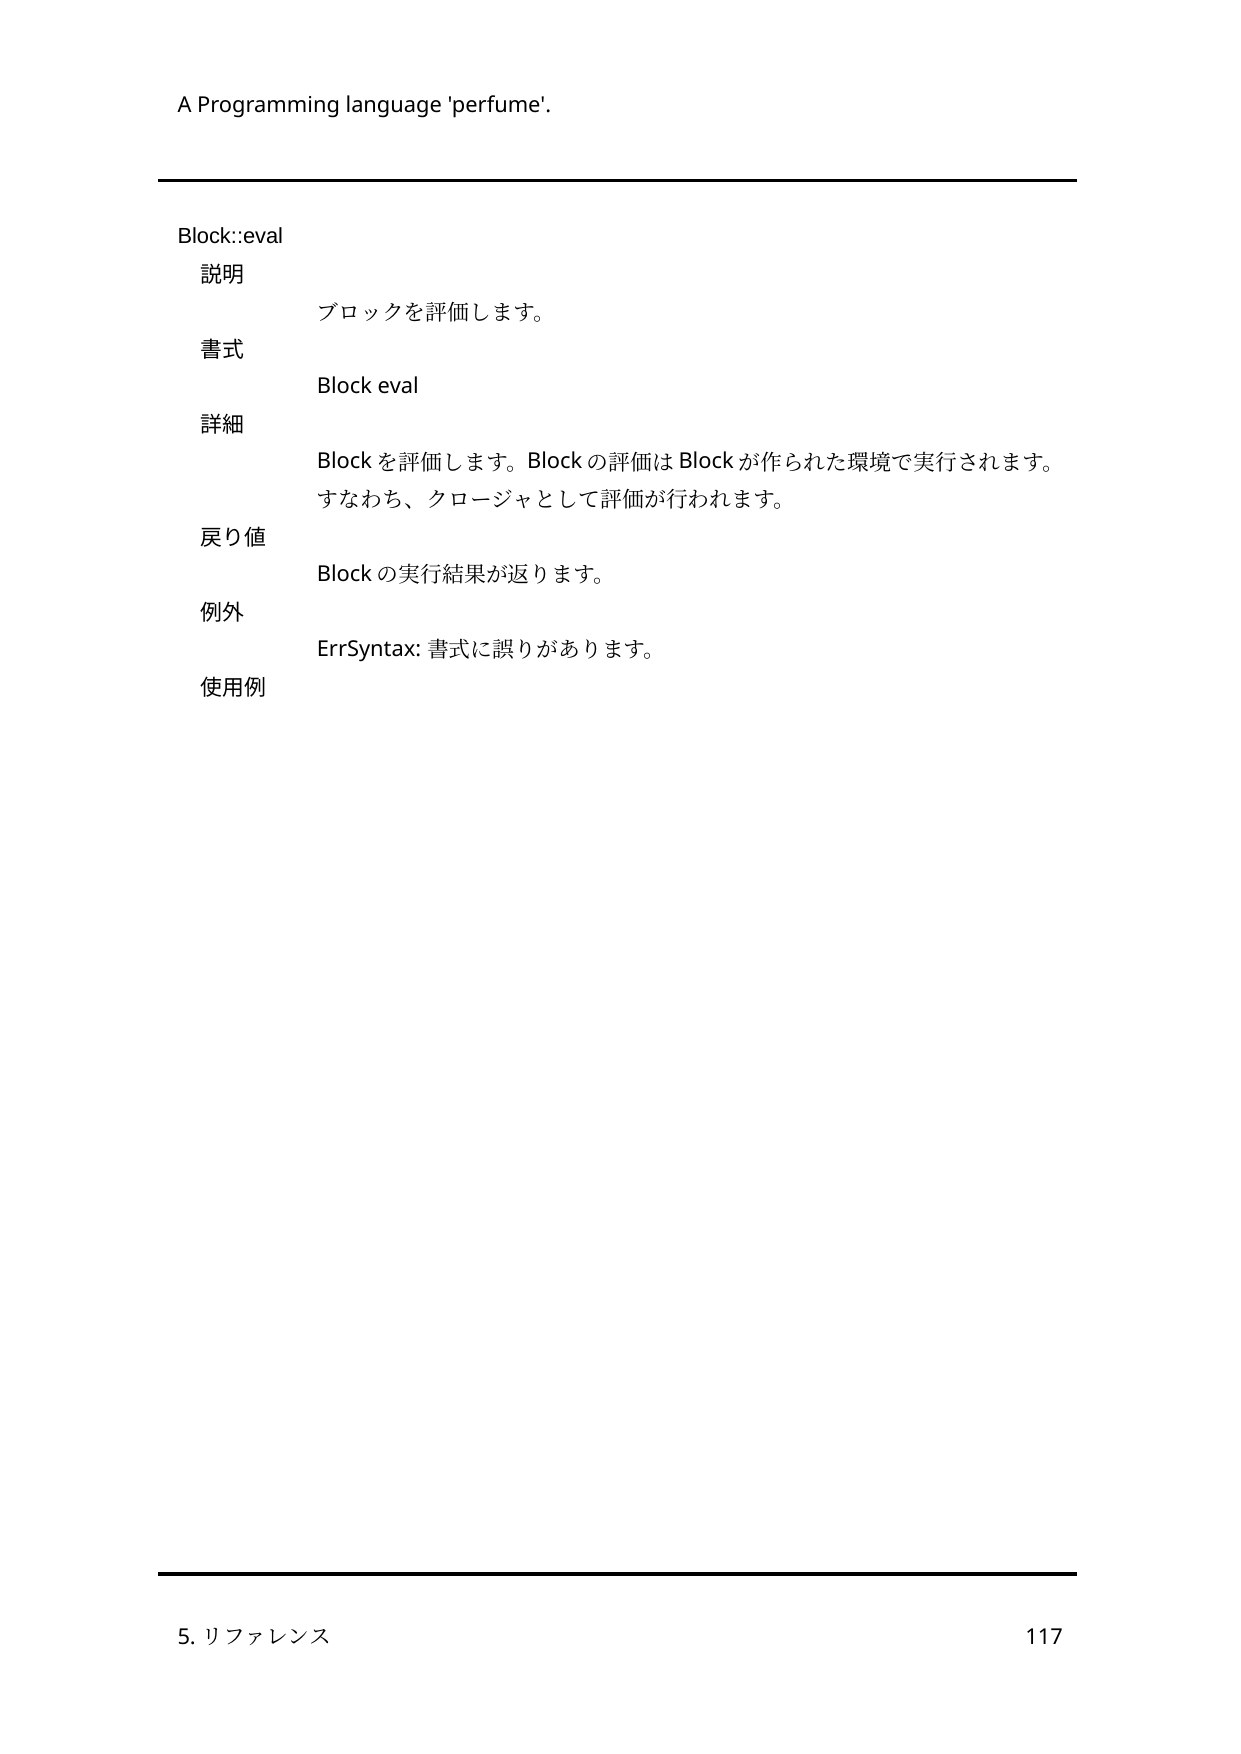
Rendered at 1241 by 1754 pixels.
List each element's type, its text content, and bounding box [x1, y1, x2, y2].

table_header ブロックを評価します。 [317, 254, 1063, 329]
subtitle Block::eval [177, 217, 1063, 254]
table_cell 使用例 [200, 667, 317, 742]
table_cell [317, 667, 1063, 742]
table_header 説明 [200, 254, 317, 329]
table_cell 例外 [200, 592, 317, 667]
table_cell 書式 [200, 329, 317, 404]
table_cell Block eval [317, 329, 1063, 404]
table_cell Blockを評価します。Blockの評価はBlockが作られた環境で実行されます。すなわち、クロージャとして評価が行われます。 [317, 404, 1063, 517]
table_cell ErrSyntax: 書式に誤りがあります。 [317, 592, 1063, 667]
table_cell Blockの実行結果が返ります。 [317, 517, 1063, 592]
table_cell 戻り値 [200, 517, 317, 592]
table_cell 詳細 [200, 404, 317, 517]
